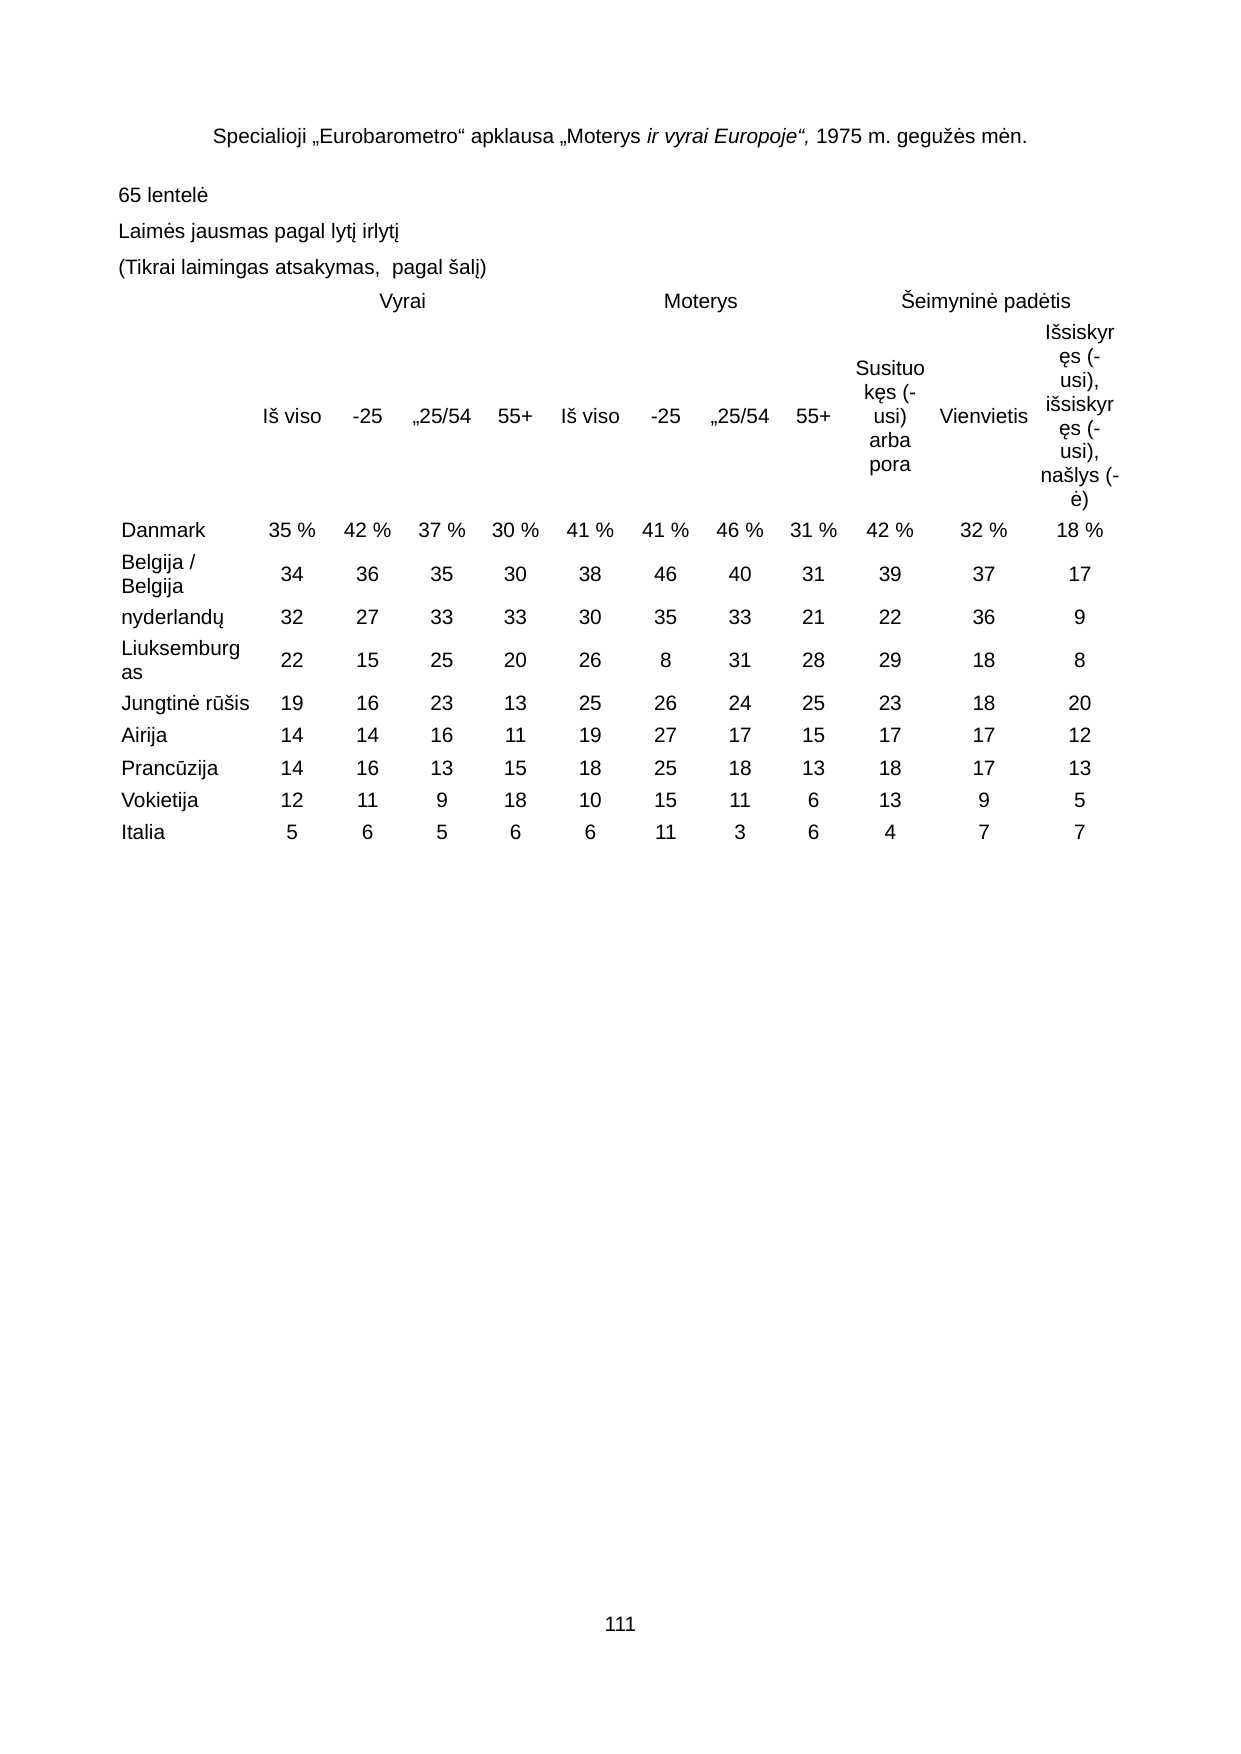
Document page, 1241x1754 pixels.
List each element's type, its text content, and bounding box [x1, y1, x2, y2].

table_cell Prancūzija [118, 751, 253, 784]
table_cell -25 [629, 317, 702, 514]
table_cell 55+ [777, 317, 850, 514]
table_cell 30 % [479, 514, 552, 547]
table_cell 33 [479, 600, 552, 633]
table_cell 33 [703, 600, 777, 633]
table_cell 24 [703, 686, 777, 719]
table_header Moterys [552, 284, 850, 317]
table_cell 6 [552, 816, 628, 848]
table_cell 25 [629, 751, 702, 784]
table_cell Iš viso [254, 317, 330, 514]
text (Tikrai laimingas atsakymas, pagal šalį) [118, 254, 1122, 278]
table_cell 13 [404, 751, 479, 784]
table_cell 3 [703, 816, 777, 848]
table_cell Vokietija [118, 784, 253, 816]
table_cell 32 [254, 600, 330, 633]
table_cell 15 [330, 633, 404, 686]
table_cell 26 [552, 633, 628, 686]
table_cell 6 [330, 816, 404, 848]
table_cell 23 [404, 686, 479, 719]
table_cell 36 [330, 547, 404, 600]
table_cell Iš viso [552, 317, 628, 514]
table_cell 17 [850, 719, 930, 751]
table_header Šeimyninė padėtis [850, 284, 1122, 317]
table_cell 22 [850, 600, 930, 633]
table_cell 13 [850, 784, 930, 816]
table_cell [118, 317, 253, 514]
table_cell 28 [777, 633, 850, 686]
table_cell 42 % [330, 514, 404, 547]
table_cell 35 % [254, 514, 330, 547]
table_cell 5 [404, 816, 479, 848]
table_cell 18 [930, 686, 1037, 719]
table_cell 9 [1037, 600, 1122, 633]
table_cell 6 [479, 816, 552, 848]
table_cell 20 [1037, 686, 1122, 719]
table_cell 15 [479, 751, 552, 784]
table_cell Airija [118, 719, 253, 751]
table_cell 7 [930, 816, 1037, 848]
table_cell 21 [777, 600, 850, 633]
table_cell 22 [254, 633, 330, 686]
table_cell 46 [629, 547, 702, 600]
table_cell 8 [1037, 633, 1122, 686]
text Laimės jausmas pagal lytį irlytį [118, 219, 1122, 243]
table_cell Belgija / Belgija [118, 547, 253, 600]
table_cell 12 [1037, 719, 1122, 751]
table_cell 15 [777, 719, 850, 751]
table_cell 18 [930, 633, 1037, 686]
table_cell 14 [330, 719, 404, 751]
table_cell 20 [479, 633, 552, 686]
table_cell 25 [777, 686, 850, 719]
table_cell 11 [479, 719, 552, 751]
table_cell 4 [850, 816, 930, 848]
table_cell 16 [330, 751, 404, 784]
table_cell 42 % [850, 514, 930, 547]
table_cell 33 [404, 600, 479, 633]
table_cell 9 [930, 784, 1037, 816]
table_cell 32 % [930, 514, 1037, 547]
table_cell 17 [930, 719, 1037, 751]
table_cell 36 [930, 600, 1037, 633]
table_cell 9 [404, 784, 479, 816]
table_cell Susituokęs (-usi) arba pora [850, 317, 930, 514]
table_cell 14 [254, 751, 330, 784]
table_cell 30 [552, 600, 628, 633]
table_cell 35 [629, 600, 702, 633]
table_cell 25 [404, 633, 479, 686]
table_cell Išsiskyręs (-usi), išsiskyręs (-usi), našlys (-ė) [1037, 317, 1122, 514]
table_cell 27 [629, 719, 702, 751]
table_cell Jungtinė rūšis [118, 686, 253, 719]
table_cell 25 [552, 686, 628, 719]
table_cell 13 [1037, 751, 1122, 784]
table_cell 18 [552, 751, 628, 784]
table_cell 8 [629, 633, 702, 686]
table_cell 18 [850, 751, 930, 784]
table_cell 18 [703, 751, 777, 784]
table_cell 13 [777, 751, 850, 784]
table_cell 39 [850, 547, 930, 600]
table_cell 35 [404, 547, 479, 600]
table_cell 31 [703, 633, 777, 686]
table_cell 16 [330, 686, 404, 719]
table_cell 37 % [404, 514, 479, 547]
table_cell 55+ [479, 317, 552, 514]
table_cell 46 % [703, 514, 777, 547]
table_cell 18 % [1037, 514, 1122, 547]
table_cell 6 [777, 816, 850, 848]
table_cell 5 [254, 816, 330, 848]
table_cell 5 [1037, 784, 1122, 816]
table_cell 14 [254, 719, 330, 751]
table_cell 11 [330, 784, 404, 816]
table_cell 10 [552, 784, 628, 816]
table_cell 16 [404, 719, 479, 751]
table_header Vyrai [254, 284, 552, 317]
table_cell Italia [118, 816, 253, 848]
table_cell 31 [777, 547, 850, 600]
table_cell 11 [629, 816, 702, 848]
table_cell 19 [552, 719, 628, 751]
table_cell 38 [552, 547, 628, 600]
table_cell 12 [254, 784, 330, 816]
text 65 lentelė [118, 183, 1122, 207]
table_cell 17 [1037, 547, 1122, 600]
table_cell 29 [850, 633, 930, 686]
table_cell 19 [254, 686, 330, 719]
table_cell -25 [330, 317, 404, 514]
table_cell 18 [479, 784, 552, 816]
table_cell Liuksemburgas [118, 633, 253, 686]
table_cell 41 % [629, 514, 702, 547]
table_cell 41 % [552, 514, 628, 547]
table_cell nyderlandų [118, 600, 253, 633]
table_cell 7 [1037, 816, 1122, 848]
table_cell 27 [330, 600, 404, 633]
table_header [118, 284, 253, 317]
table_cell 11 [703, 784, 777, 816]
table_cell 17 [930, 751, 1037, 784]
table_cell 30 [479, 547, 552, 600]
table_cell 40 [703, 547, 777, 600]
table_cell „25/54 [703, 317, 777, 514]
table_cell 31 % [777, 514, 850, 547]
table_cell 26 [629, 686, 702, 719]
table_cell 37 [930, 547, 1037, 600]
table_cell Danmark [118, 514, 253, 547]
table_cell 23 [850, 686, 930, 719]
table_cell 13 [479, 686, 552, 719]
table_cell Vienvietis [930, 317, 1037, 514]
table_cell 17 [703, 719, 777, 751]
table_cell 6 [777, 784, 850, 816]
table_cell 15 [629, 784, 702, 816]
table_cell 34 [254, 547, 330, 600]
table_cell „25/54 [404, 317, 479, 514]
